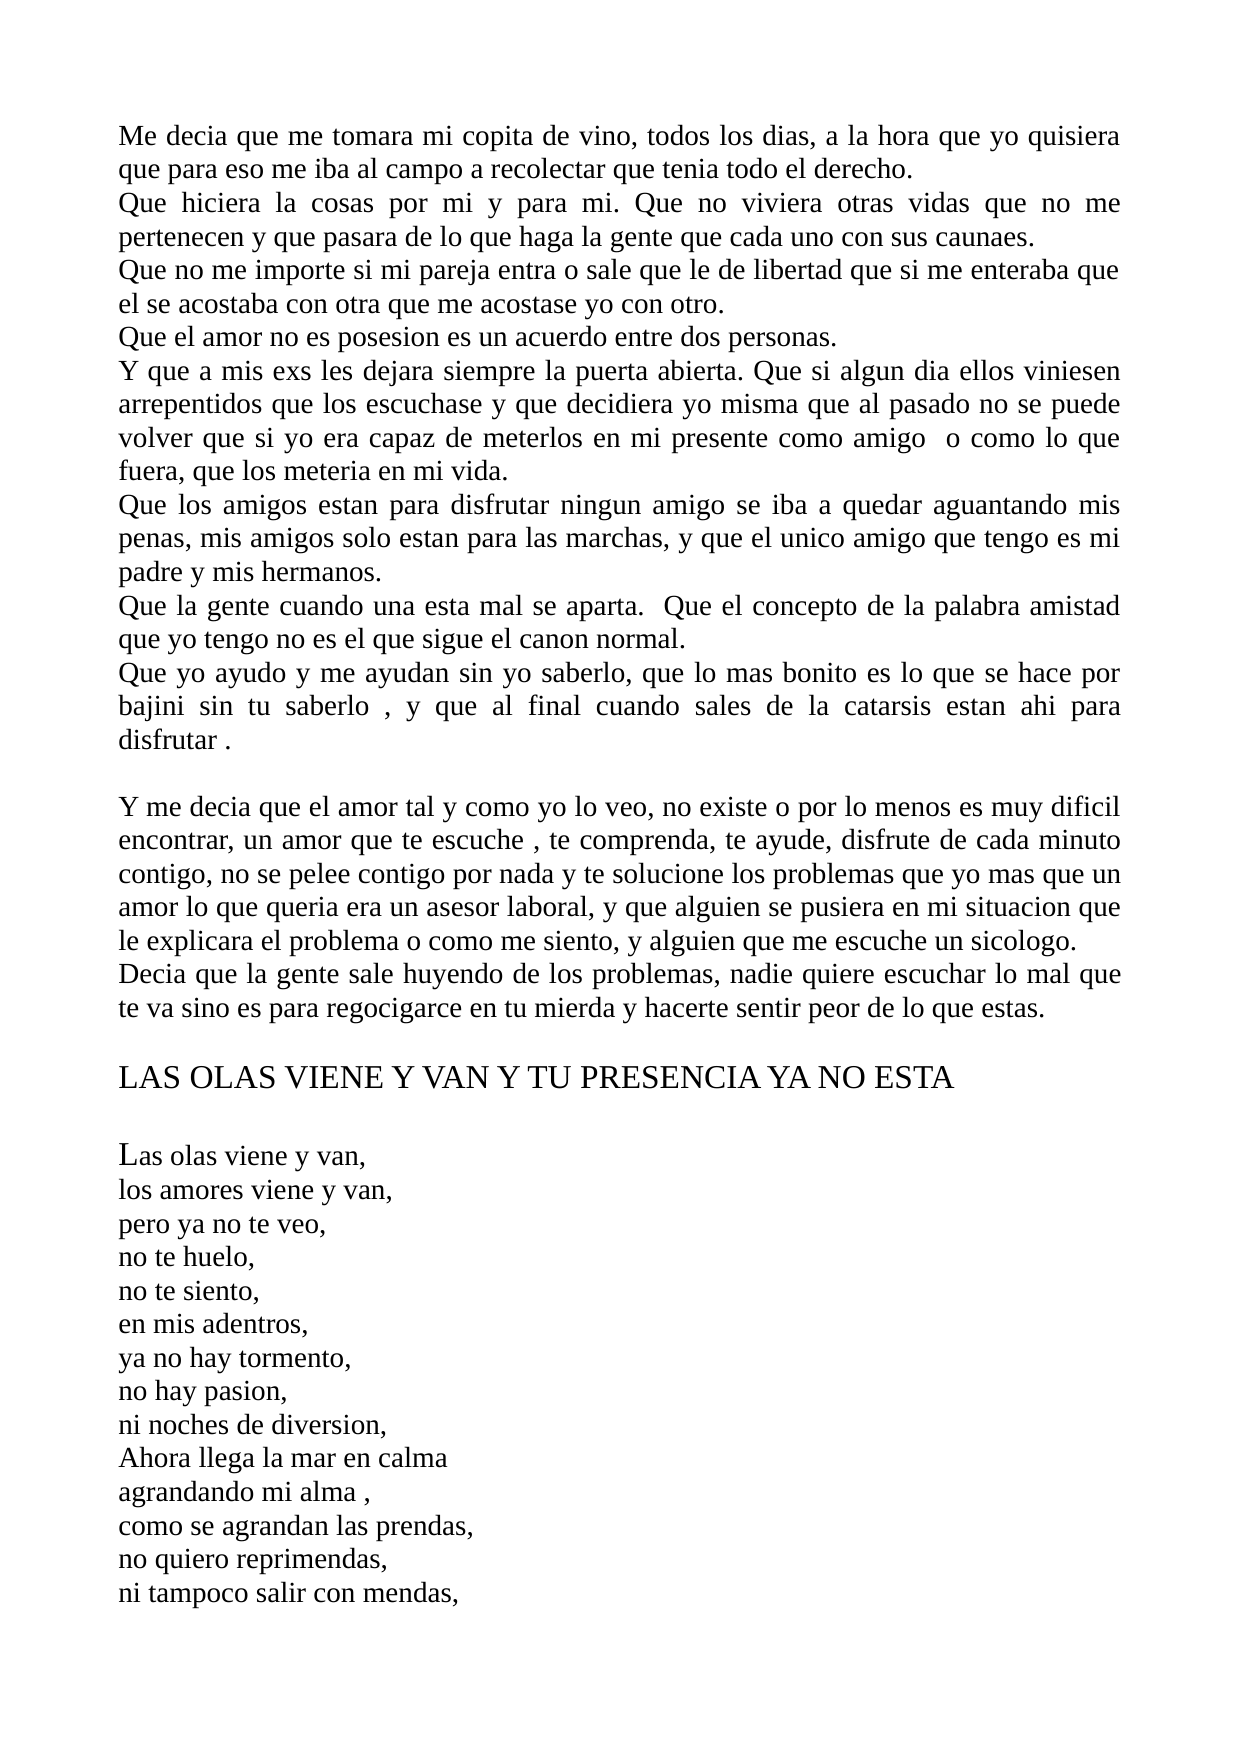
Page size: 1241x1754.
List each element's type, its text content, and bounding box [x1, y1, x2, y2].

text no te huelo, [118, 1239, 1122, 1273]
text ni noches de diversion, [118, 1407, 1122, 1441]
text ya no hay tormento, [118, 1340, 1122, 1373]
text Me decia que me tomara mi copita de vino, todos los dias, a la hora que yo quisiera que para eso me iba al campo a recolectar que tenia todo el derecho. [118, 118, 1122, 185]
text agrandando mi alma , [118, 1474, 1122, 1508]
text Las olas viene y van, [118, 1134, 1122, 1172]
text Decia que la gente sale huyendo de los problemas, nadie quiere escuchar lo mal que te va sino es para regocigarce en tu mierda y hacerte sentir peor de lo que estas. [118, 957, 1122, 1024]
text Que no me importe si mi pareja entra o sale que le de libertad que si me enteraba que el se acostaba con otra que me acostase yo con otro. [118, 252, 1122, 319]
text no te siento, [118, 1273, 1122, 1306]
text en mis adentros, [118, 1306, 1122, 1340]
text LAS OLAS VIENE Y VAN Y TU PRESENCIA YA NO ESTA [118, 1057, 1122, 1096]
text Y que a mis exs les dejara siempre la puerta abierta. Que si algun dia ellos viniesen arrepentidos que los escuchase y que decidiera yo misma que al pasado no se puede volver que si yo era capaz de meterlos en mi presente como amigo o como lo que fuera, que los meteria en mi vida. [118, 353, 1122, 487]
text ni tampoco salir con mendas, [118, 1575, 1122, 1608]
text Que hiciera la cosas por mi y para mi. Que no viviera otras vidas que no me pertenecen y que pasara de lo que haga la gente que cada uno con sus caunaes. [118, 185, 1122, 252]
text Y me decia que el amor tal y como yo lo veo, no existe o por lo menos es muy dificil encontrar, un amor que te escuche , te comprenda, te ayude, disfrute de cada minuto contigo, no se pelee contigo por nada y te solucione los problemas que yo mas que un amor lo que queria era un asesor laboral, y que alguien se pusiera en mi situacion que le explicara el problema o como me siento, y alguien que me escuche un sicologo. [118, 789, 1122, 957]
text no quiero reprimendas, [118, 1541, 1122, 1575]
text como se agrandan las prendas, [118, 1508, 1122, 1541]
text Que los amigos estan para disfrutar ningun amigo se iba a quedar aguantando mis penas, mis amigos solo estan para las marchas, y que el unico amigo que tengo es mi padre y mis hermanos. [118, 487, 1122, 588]
text los amores viene y van, [118, 1172, 1122, 1206]
text Que el amor no es posesion es un acuerdo entre dos personas. [118, 319, 1122, 353]
text Que yo ayudo y me ayudan sin yo saberlo, que lo mas bonito es lo que se hace por bajini sin tu saberlo , y que al final cuando sales de la catarsis estan ahi para disfrutar . [118, 655, 1122, 755]
text pero ya no te veo, [118, 1206, 1122, 1239]
text Que la gente cuando una esta mal se aparta. Que el concepto de la palabra amistad que yo tengo no es el que sigue el canon normal. [118, 588, 1122, 655]
text no hay pasion, [118, 1373, 1122, 1407]
text Ahora llega la mar en calma [118, 1441, 1122, 1474]
